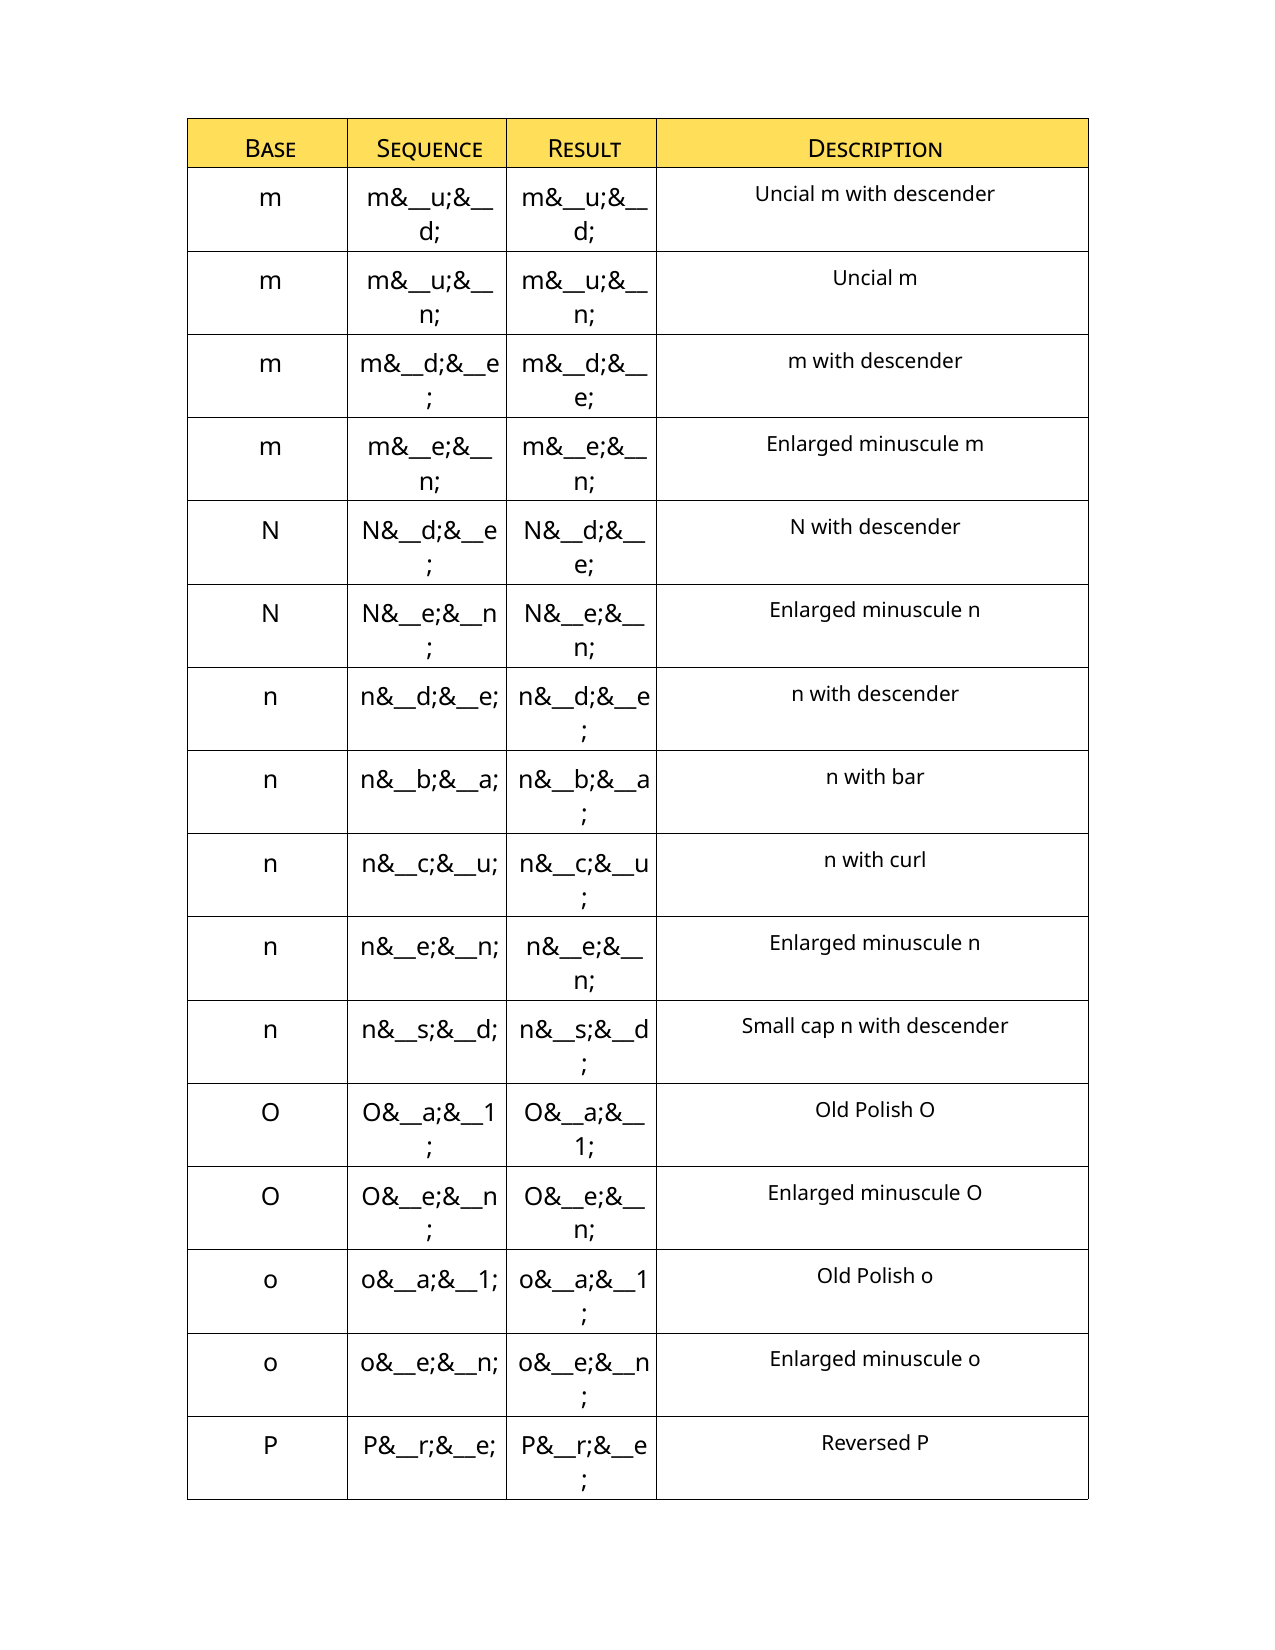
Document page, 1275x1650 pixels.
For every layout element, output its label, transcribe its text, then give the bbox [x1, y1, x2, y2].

table_cell O&__e;&__n; [507, 1167, 656, 1249]
table_cell n&__e;&__n; [507, 917, 656, 999]
table_cell Enlarged minuscule n [657, 585, 1088, 667]
table_cell n&__s;&__d; [348, 1001, 506, 1083]
table_cell Reversed P [657, 1417, 1088, 1499]
table_cell m [188, 418, 347, 500]
table_cell P [188, 1417, 347, 1499]
table_cell n&__e;&__n; [348, 917, 506, 999]
table_header Base [188, 119, 347, 167]
table_cell N&__d;&__e; [348, 501, 506, 583]
table_cell o&__a;&__1; [348, 1250, 506, 1332]
table_cell N [188, 501, 347, 583]
table_cell o&__e;&__n; [507, 1334, 656, 1416]
table_cell m&__e;&__n; [348, 418, 506, 500]
table_cell O [188, 1084, 347, 1166]
table_cell m&__e;&__n; [507, 418, 656, 500]
table_cell n [188, 1001, 347, 1083]
table_cell m [188, 335, 347, 417]
table_cell m&__u;&__d; [348, 168, 506, 251]
table_cell Enlarged minuscule o [657, 1334, 1088, 1416]
table_cell n&__d;&__e; [348, 668, 506, 750]
table_cell O&__a;&__1; [507, 1084, 656, 1166]
table_cell m&__d;&__e; [507, 335, 656, 417]
table_cell m [188, 168, 347, 251]
table_cell O&__e;&__n; [348, 1167, 506, 1249]
table_cell n&__b;&__a; [507, 751, 656, 833]
table_cell o&__a;&__1; [507, 1250, 656, 1332]
table_cell n&__c;&__u; [348, 834, 506, 916]
table_cell O [188, 1167, 347, 1249]
table_cell n&__s;&__d; [507, 1001, 656, 1083]
table_header Description [657, 119, 1088, 167]
table_cell o [188, 1334, 347, 1416]
table_cell m&__u;&__n; [507, 252, 656, 334]
table_cell m&__u;&__d; [507, 168, 656, 251]
table_cell Enlarged minuscule n [657, 917, 1088, 999]
table_cell n [188, 751, 347, 833]
table_cell O&__a;&__1; [348, 1084, 506, 1166]
table_cell o&__e;&__n; [348, 1334, 506, 1416]
table_cell n with curl [657, 834, 1088, 916]
table_cell n [188, 668, 347, 750]
table_cell N&__d;&__e; [507, 501, 656, 583]
table_cell N&__e;&__n; [348, 585, 506, 667]
table_cell Uncial m with descender [657, 168, 1088, 251]
table_cell m&__d;&__e; [348, 335, 506, 417]
table_cell Old Polish o [657, 1250, 1088, 1332]
table_cell P&__r;&__e; [507, 1417, 656, 1499]
table_cell N&__e;&__n; [507, 585, 656, 667]
table_cell P&__r;&__e; [348, 1417, 506, 1499]
table_cell o [188, 1250, 347, 1332]
table_cell Small cap n with descender [657, 1001, 1088, 1083]
table_cell Uncial m [657, 252, 1088, 334]
table_cell Enlarged minuscule m [657, 418, 1088, 500]
table_cell m&__u;&__n; [348, 252, 506, 334]
table_cell m [188, 252, 347, 334]
table_cell n [188, 834, 347, 916]
table_cell m with descender [657, 335, 1088, 417]
table_cell n with bar [657, 751, 1088, 833]
table_cell Old Polish O [657, 1084, 1088, 1166]
table_cell Enlarged minuscule O [657, 1167, 1088, 1249]
table_header Sequence [348, 119, 506, 167]
table_cell n&__d;&__e; [507, 668, 656, 750]
table_cell n [188, 917, 347, 999]
table_cell n with descender [657, 668, 1088, 750]
table_cell N with descender [657, 501, 1088, 583]
table_cell n&__b;&__a; [348, 751, 506, 833]
table_cell n&__c;&__u; [507, 834, 656, 916]
table_cell N [188, 585, 347, 667]
table_header Result [507, 119, 656, 167]
